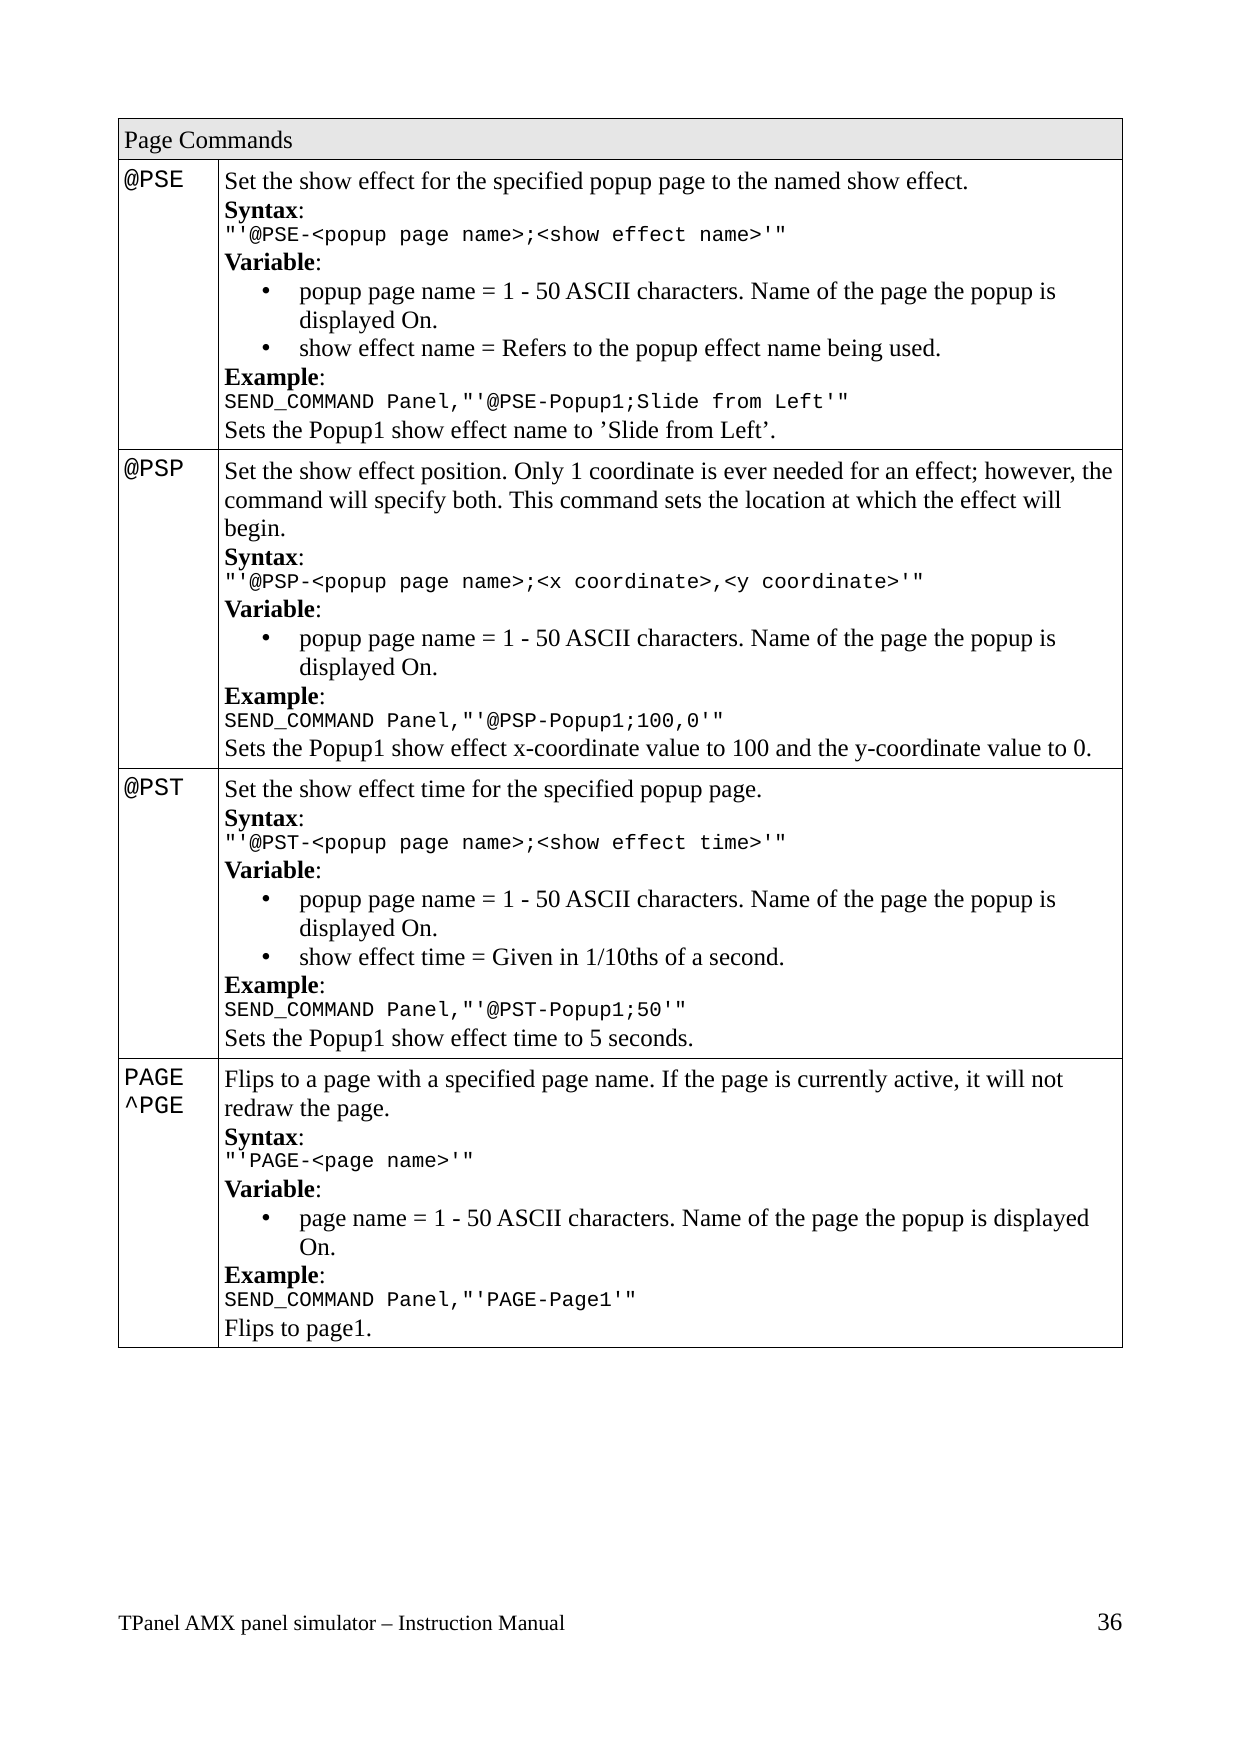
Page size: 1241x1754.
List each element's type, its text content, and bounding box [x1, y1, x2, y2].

table_cell Flips to a page with a specified page name. If the page is currently active, it will not redraw the page. Syntax: "'PAGE-<page name>'" Variable: page name = 1 - 50 ASCII characters. Name of the page the popup is displayed On. Example: SEND_COMMAND Panel,"'PAGE-Page1'" Flips to page1. [219, 1059, 1122, 1347]
table_cell Set the show effect for the specified popup page to the named show effect. Syntax: "'@PSE-<popup page name>;<show effect name>'" Variable: popup page name = 1 - 50 ASCII characters. Name of the page the popup is displayed On. show effect name = Refers to the popup effect name being used. Example: SEND_COMMAND Panel,"'@PSE-Popup1;Slide from Left'" Sets the Popup1 show effect name to ’Slide from Left’. [219, 160, 1122, 449]
table_cell @PSE [119, 160, 218, 449]
table_cell Set the show effect time for the specified popup page. Syntax: "'@PST-<popup page name>;<show effect time>'" Variable: popup page name = 1 - 50 ASCII characters. Name of the page the popup is displayed On. show effect time = Given in 1/10ths of a second. Example: SEND_COMMAND Panel,"'@PST-Popup1;50'" Sets the Popup1 show effect time to 5 seconds. [219, 769, 1122, 1057]
table_cell @PSP [119, 450, 218, 768]
table_cell @PST [119, 769, 218, 1057]
table_cell PAGE ^PGE [119, 1059, 218, 1347]
table_cell Set the show effect position. Only 1 coordinate is ever needed for an effect; however, the command will specify both. This command sets the location at which the effect will begin. Syntax: "'@PSP-<popup page name>;<x coordinate>,<y coordinate>'" Variable: popup page name = 1 - 50 ASCII characters. Name of the page the popup is displayed On. Example: SEND_COMMAND Panel,"'@PSP-Popup1;100,0'" Sets the Popup1 show effect x-coordinate value to 100 and the y-coordinate value to 0. [219, 450, 1122, 768]
table_header Page Commands [119, 119, 1122, 159]
